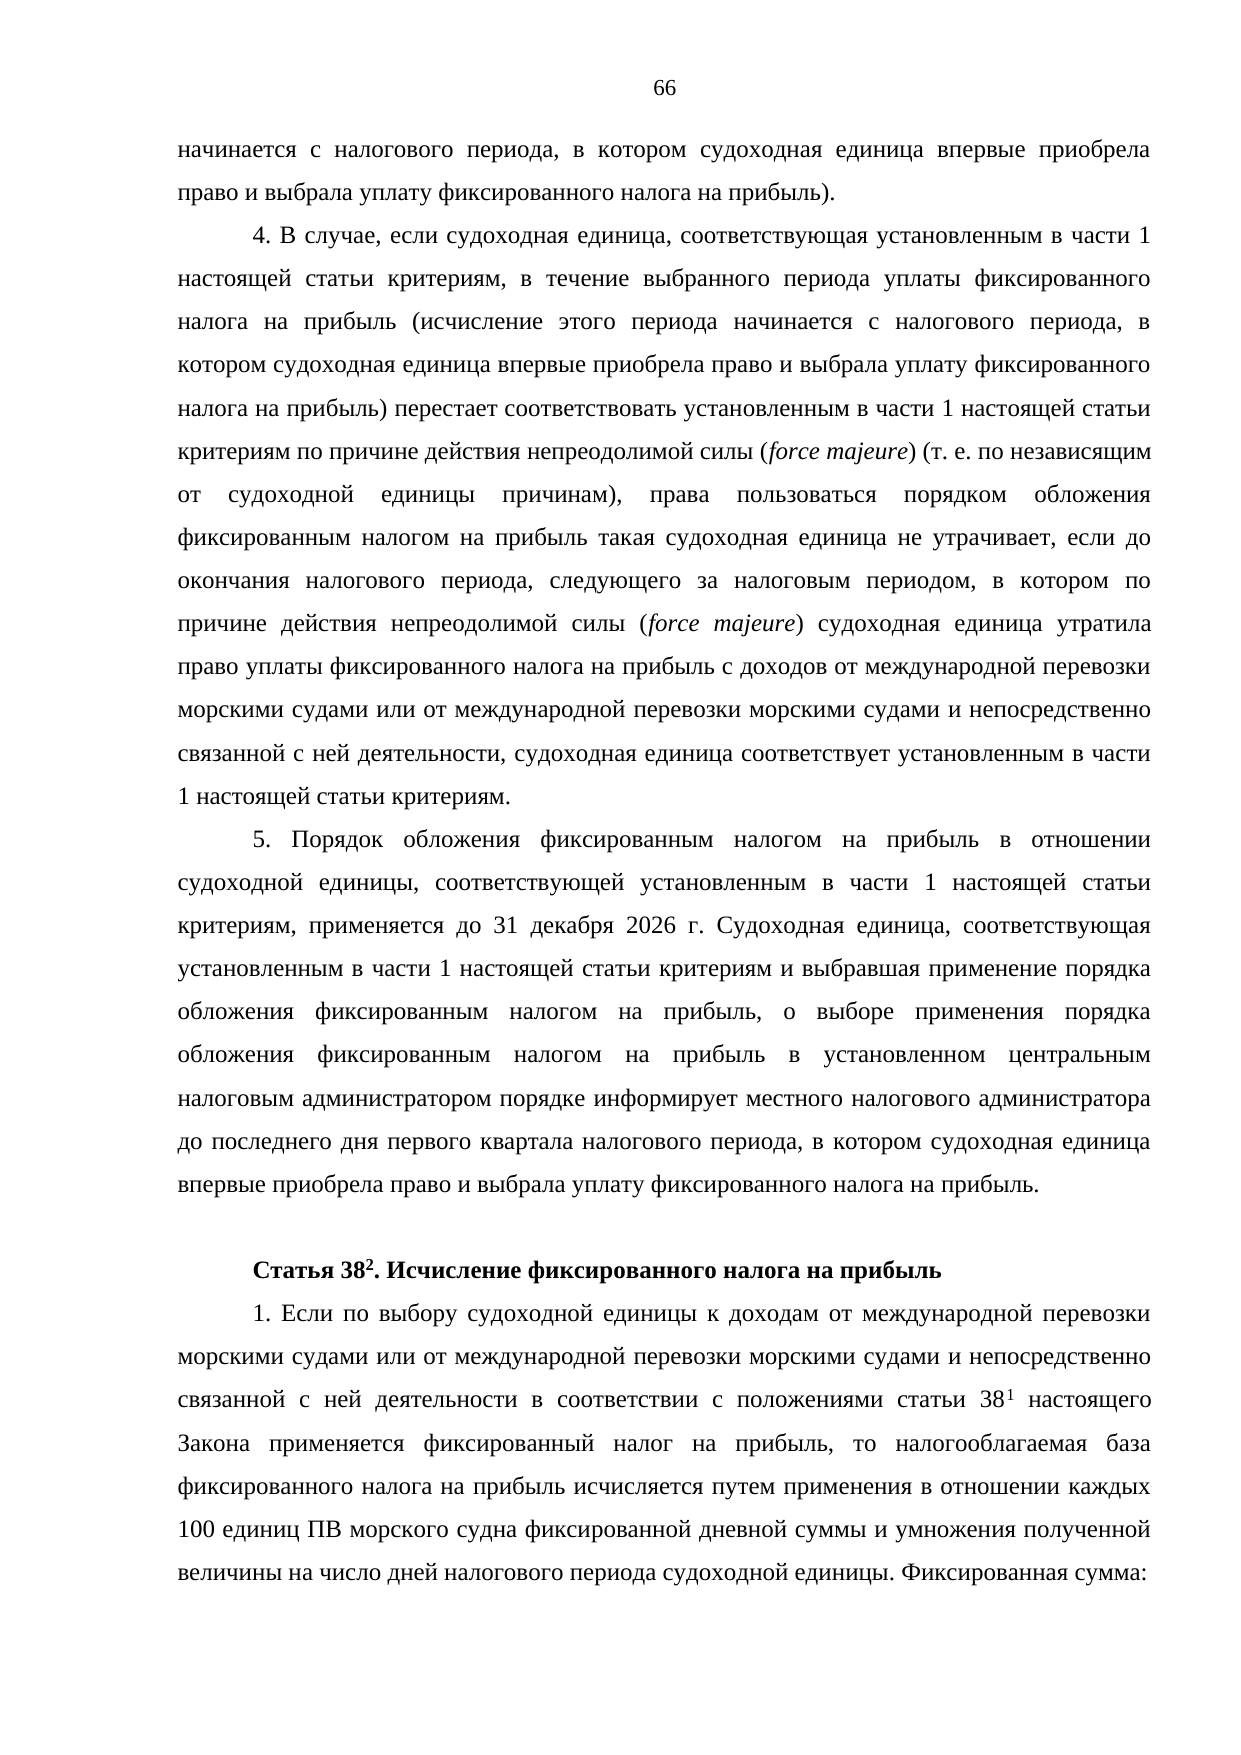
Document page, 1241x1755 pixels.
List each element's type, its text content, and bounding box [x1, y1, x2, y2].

text Статья 382. Исчисление фиксированного налога на прибыль [177, 1255, 1152, 1284]
text 4. В случае, если судоходная единица, соответствующая установленным в части 1 настоящей статьи критериям, в течение выбранного периода уплаты фиксированного налога на прибыль (исчисление этого периода начинается с налогового периода, в котором судоходная единица впервые приобрела право и выбрала уплату фиксированного налога на прибыль) перестает соответствовать установленным в части 1 настоящей статьи критериям по причине действия непреодолимой силы (force majeure) (т. е. по независящим от судоходной единицы причинам), права пользоваться порядком обложения фиксированным налогом на прибыль такая судоходная единица не утрачивает, если до окончания налогового периода, следующего за налоговым периодом, в котором по причине действия непреодолимой силы (force majeure) судоходная единица утратила право уплаты фиксированного налога на прибыль с доходов от международной перевозки морскими судами или от международной перевозки морскими судами и непосредственно связанной с ней деятельности, судоходная единица соответствует установленным в части 1 настоящей статьи критериям. [177, 220, 1152, 809]
text 5. Порядок обложения фиксированным налогом на прибыль в отношении судоходной единицы, соответствующей установленным в части 1 настоящей статьи критериям, применяется до 31 декабря 2026 г. Судоходная единица, соответствующая установленным в части 1 настоящей статьи критериям и выбравшая применение порядка обложения фиксированным налогом на прибыль, о выборе применения порядка обложения фиксированным налогом на прибыль в установленном центральным налоговым администратором порядке информирует местного налогового администратора до последнего дня первого квартала налогового периода, в котором судоходная единица впервые приобрела право и выбрала уплату фиксированного налога на прибыль. [177, 824, 1152, 1198]
text начинается с налогового периода, в котором судоходная единица впервые приобрела право и выбрала уплату фиксированного налога на прибыль). [177, 134, 1152, 206]
text 1. Если по выбору судоходной единицы к доходам от международной перевозки морскими судами или от международной перевозки морскими судами и непосредственно связанной с ней деятельности в соответствии с положениями статьи 381 настоящего Закона применяется фиксированный налог на прибыль, то налогооблагаемая база фиксированного налога на прибыль исчисляется путем применения в отношении каждых 100 единиц ПВ морского судна фиксированной дневной суммы и умножения полученной величины на число дней налогового периода судоходной единицы. Фиксированная сумма: [177, 1298, 1152, 1586]
